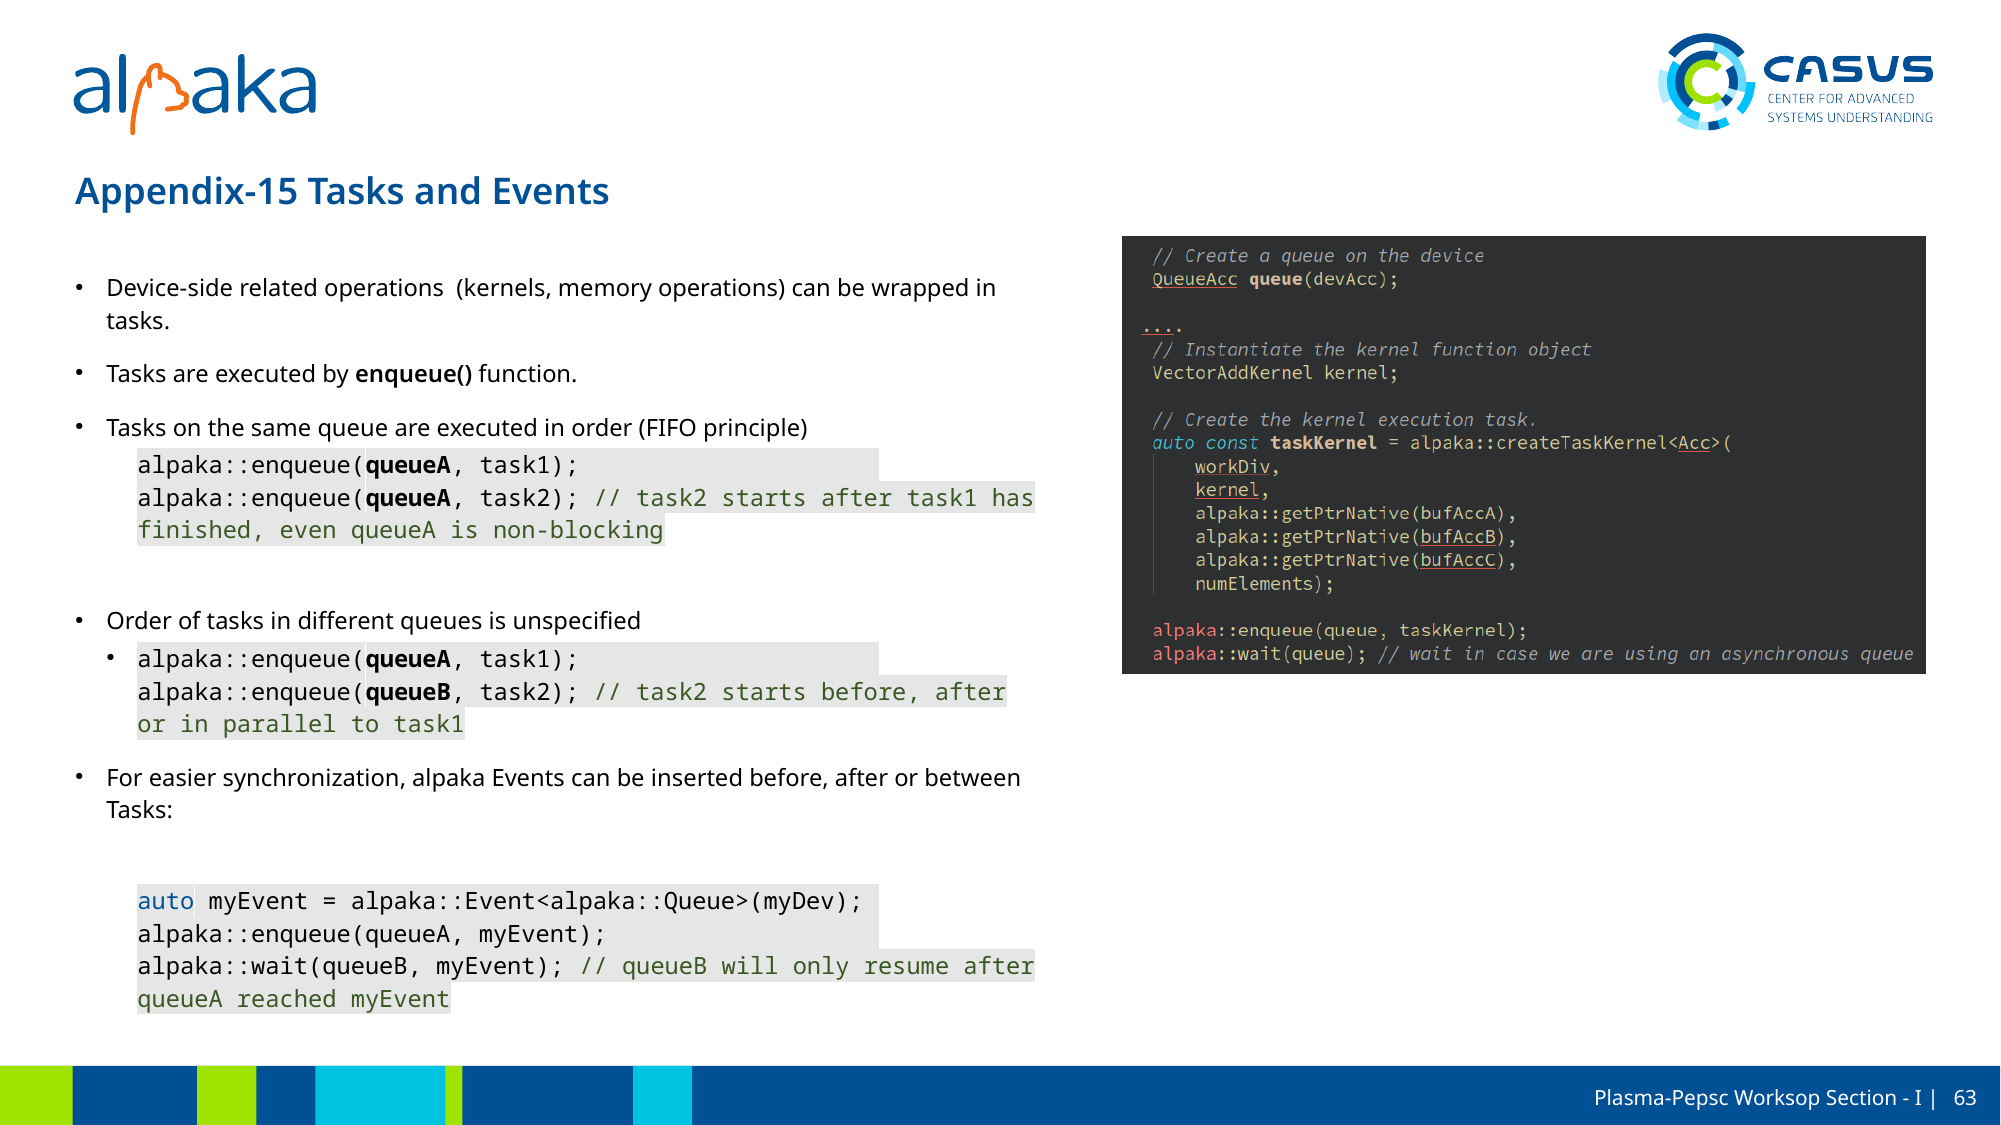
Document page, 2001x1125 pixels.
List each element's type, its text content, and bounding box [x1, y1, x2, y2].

picture [1122, 236, 1926, 674]
picture [1658, 33, 1933, 131]
list Appendix-15 Tasks and Events Device-side related operations (kernels, memory operations) can be wrapped in tasks. Tasks are executed by enqueue() function. Tasks on the same queue are executed in order (FIFO principle) alpaka::enqueue(queueA, task1); alpaka::enqueue(queueA, task2); // task2 starts after task1 has finished, even queueA is non-blocking Order of tasks in different queues is unspecified alpaka::enqueue(queueA, task1); alpaka::enqueue(queueB, task2); // task2 starts before, after or in parallel to task1 For easier synchronization, alpaka Events can be inserted before, after or between Tasks: auto myEvent = alpaka::Event<alpaka::Queue>(myDev); alpaka::enqueue(queueA, myEvent); alpaka::wait(queueB, myEvent); // queueB will only resume after queueA reached myEvent [72, 165, 1052, 1016]
title [70, 54, 1620, 151]
picture [72, 53, 317, 136]
